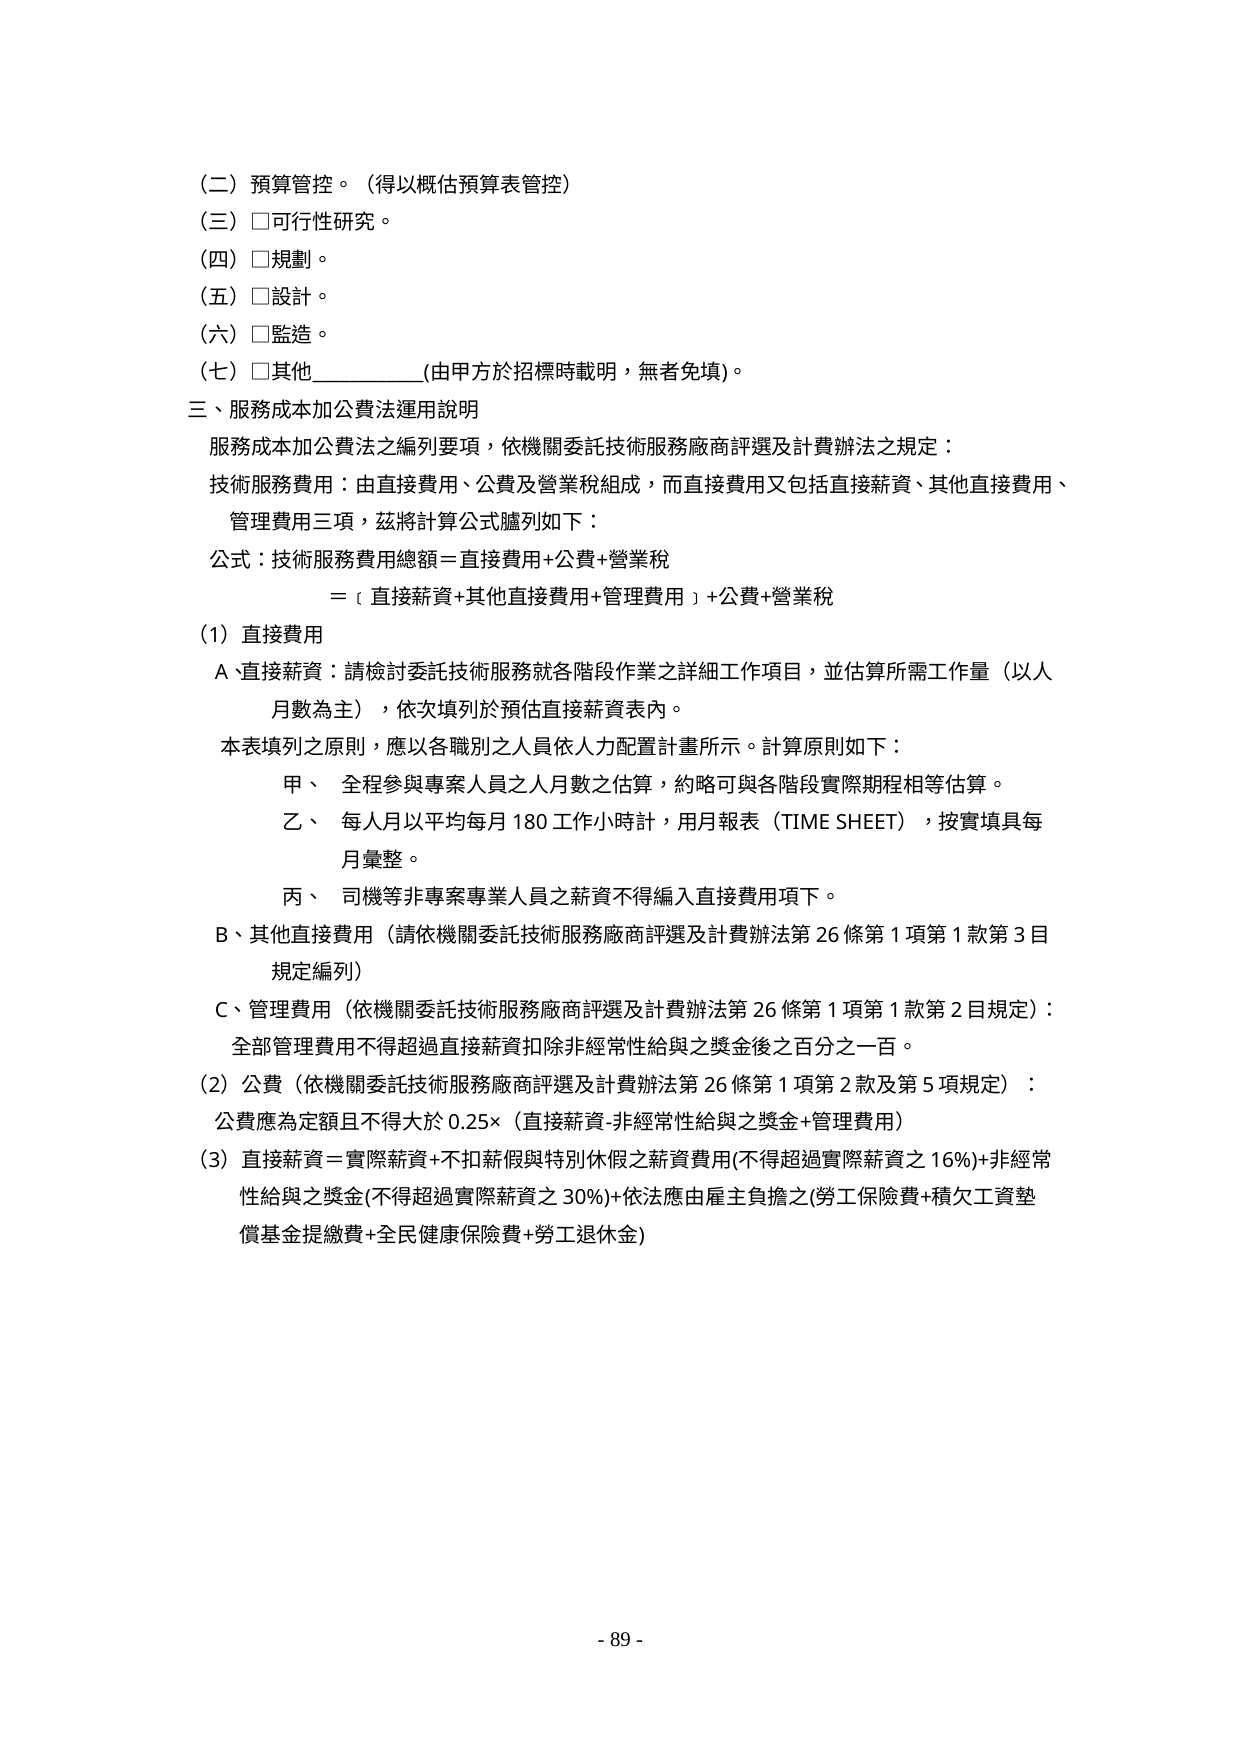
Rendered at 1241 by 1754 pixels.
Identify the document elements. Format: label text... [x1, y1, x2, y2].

list 全程參與專案人員之人月數之估算，約略可與各階段實際期程相等估算。 [282, 764, 1053, 802]
text （1）直接費用 [187, 614, 1053, 652]
text （二）預算管控。（得以概估預算表管控） [187, 164, 1053, 202]
text 技術服務費用：由直接費用、公費及營業稅組成，而直接費用又包括直接薪資、其他直接費用、管理費用三項，茲將計算公式臚列如下： [187, 464, 1053, 539]
text ＝﹝直接薪資+其他直接費用+管理費用﹞+公費+營業稅 [187, 577, 1053, 614]
text 三、服務成本加公費法運用說明 [187, 389, 1053, 427]
text 公費應為定額且不得大於0.25×（直接薪資-非經常性給與之獎金+管理費用） [187, 1102, 1053, 1139]
text C、管理費用（依機關委託技術服務廠商評選及計費辦法第26條第1項第1款第2目規定）： [187, 989, 1053, 1027]
text A、直接薪資：請檢討委託技術服務就各階段作業之詳細工作項目，並估算所需工作量（以人月數為主），依次填列於預估直接薪資表內。 [187, 652, 1053, 727]
text （三）□可行性研究。 [187, 202, 1053, 239]
text B、其他直接費用（請依機關委託技術服務廠商評選及計費辦法第26條第1項第1款第3目規定編列） [187, 914, 1053, 989]
list 司機等非專案專業人員之薪資不得編入直接費用項下。 [282, 877, 1053, 914]
text 全部管理費用不得超過直接薪資扣除非經常性給與之獎金後之百分之一百。 [187, 1027, 1053, 1064]
text 公式：技術服務費用總額＝直接費用+公費+營業稅 [187, 539, 1053, 577]
text （2）公費（依機關委託技術服務廠商評選及計費辦法第26條第1項第2款及第5項規定）： [187, 1064, 1053, 1102]
text （四）□規劃。 [187, 239, 1053, 277]
list 每人月以平均每月180工作小時計，用月報表（TIME SHEET），按實填具每月彙整。 [282, 802, 1053, 877]
text （3）直接薪資＝實際薪資+不扣薪假與特別休假之薪資費用(不得超過實際薪資之16%)+非經常性給與之獎金(不得超過實際薪資之30%)+依法應由雇主負擔之(勞工保險費+積欠工資墊償基金提繳費+全民健康保險費+勞工退休金) [187, 1139, 1053, 1252]
text （七）□其他____________(由甲方於招標時載明，無者免填)。 [187, 352, 1053, 389]
text 服務成本加公費法之編列要項，依機關委託技術服務廠商評選及計費辦法之規定： [187, 427, 1053, 464]
text （五）□設計。 [187, 277, 1053, 314]
text （六）□監造。 [187, 314, 1053, 352]
text 本表填列之原則，應以各職別之人員依人力配置計畫所示。計算原則如下： [187, 727, 1053, 764]
